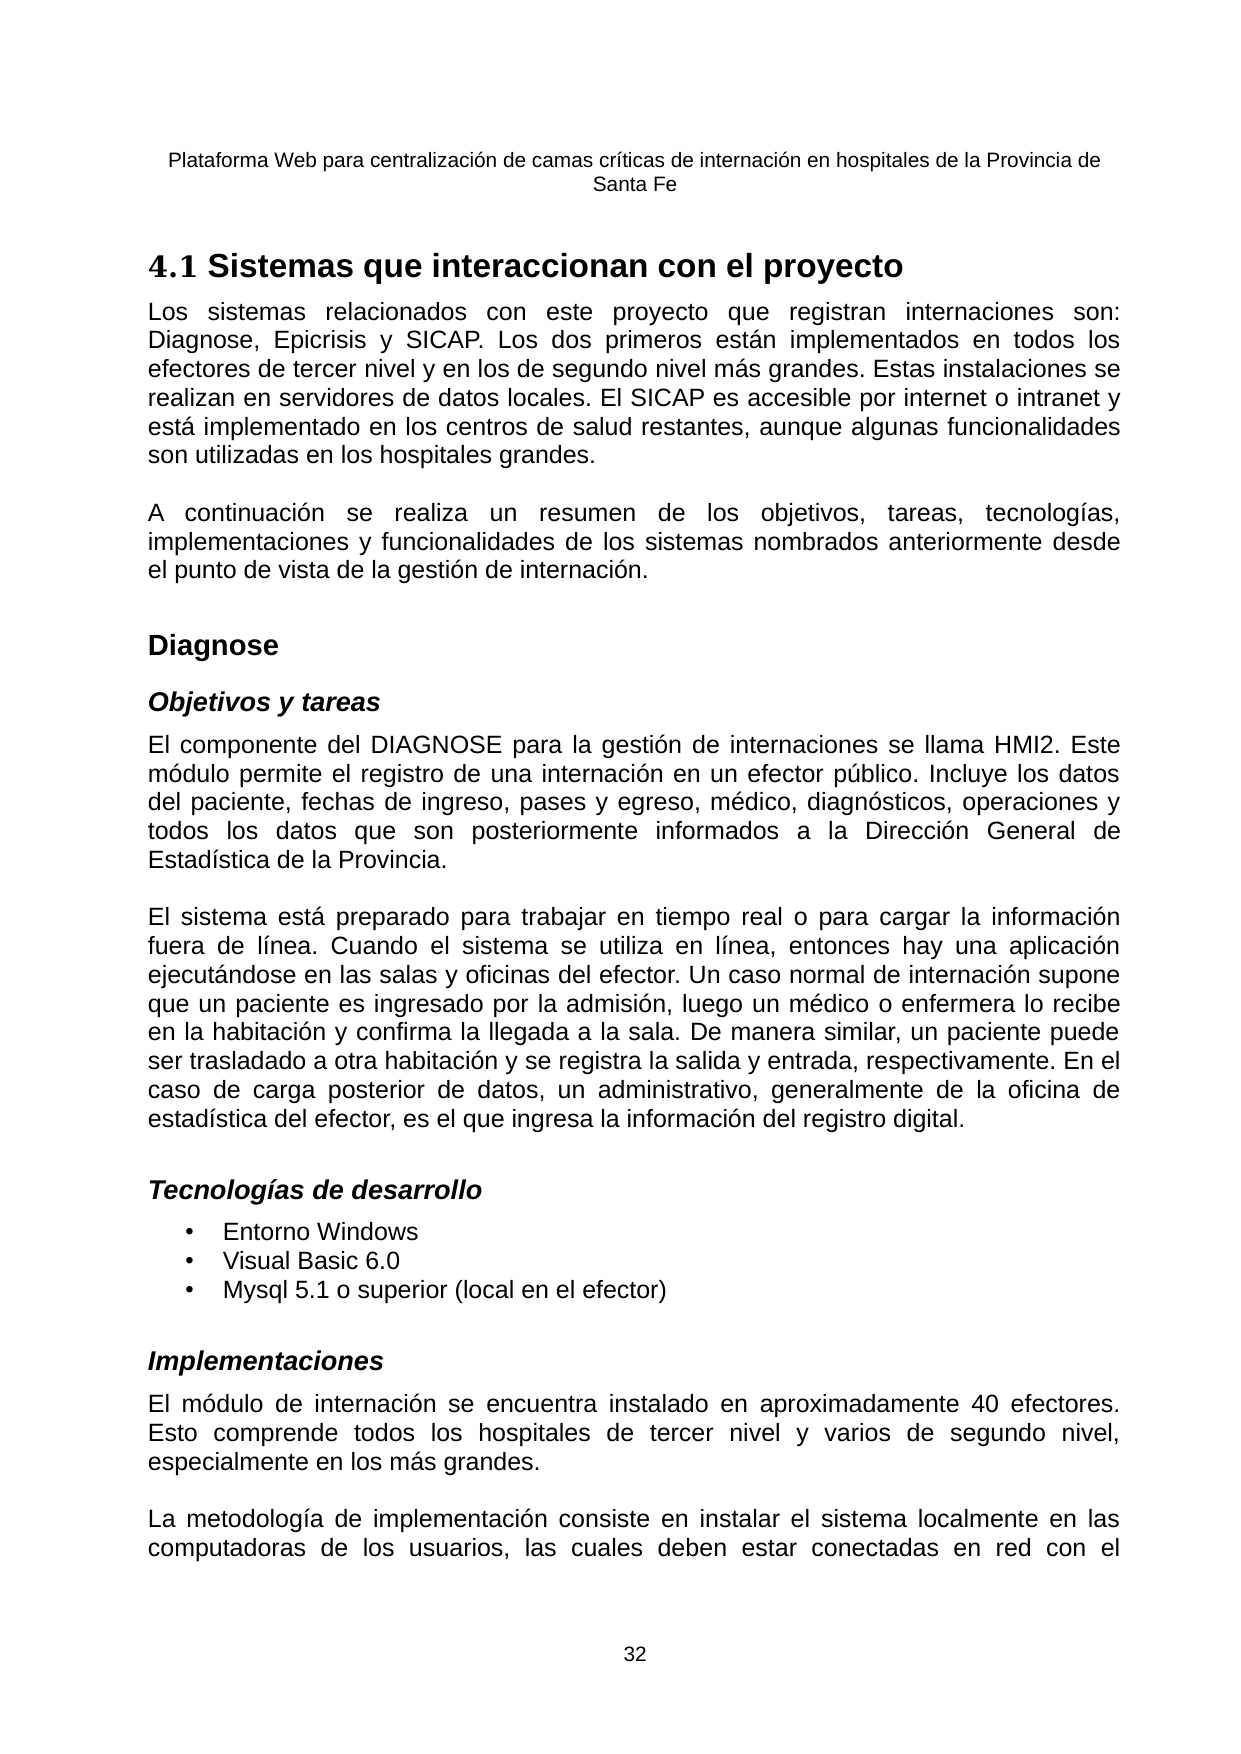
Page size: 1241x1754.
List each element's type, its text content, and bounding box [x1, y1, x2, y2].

list Visual Basic 6.0 [185, 1246, 1122, 1275]
subtitle 4.1 Sistemas que interaccionan con el proyecto [148, 246, 1122, 284]
subtitle Implementaciones [148, 1345, 1122, 1376]
subtitle Tecnologías de desarrollo [148, 1174, 1122, 1205]
list Entorno Windows [185, 1217, 1122, 1246]
text La metodología de implementación consiste en instalar el sistema localmente en las computadoras de los usuarios, las cuales deben estar conectadas en red con el [148, 1504, 1122, 1561]
subtitle Objetivos y tareas [148, 686, 1122, 717]
text El componente del DIAGNOSE para la gestión de internaciones se llama HMI2. Este módulo permite el registro de una internación en un efector público. Incluye los datos del paciente, fechas de ingreso, pases y egreso, médico, diagnósticos, operaciones y todos los datos que son posteriormente informados a la Dirección General de Estadística de la Provincia. [148, 730, 1122, 874]
text A continuación se realiza un resumen de los objetivos, tareas, tecnologías, implementaciones y funcionalidades de los sistemas nombrados anteriormente desde el punto de vista de la gestión de internación. [148, 498, 1122, 584]
text El sistema está preparado para trabajar en tiempo real o para cargar la información fuera de línea. Cuando el sistema se utiliza en línea, entonces hay una aplicación ejecutándose en las salas y oficinas del efector. Un caso normal de internación supone que un paciente es ingresado por la admisión, luego un médico o enfermera lo recibe en la habitación y confirma la llegada a la sala. De manera similar, un paciente puede ser trasladado a otra habitación y se registra la salida y entrada, respectivamente. En el caso de carga posterior de datos, un administrativo, generalmente de la oficina de estadística del efector, es el que ingresa la información del registro digital. [148, 902, 1122, 1132]
text El módulo de internación se encuentra instalado en aproximadamente 40 efectores. Esto comprende todos los hospitales de tercer nivel y varios de segundo nivel, especialmente en los más grandes. [148, 1389, 1122, 1475]
text Los sistemas relacionados con este proyecto que registran internaciones son: Diagnose, Epicrisis y SICAP. Los dos primeros están implementados en todos los efectores de tercer nivel y en los de segundo nivel más grandes. Estas instalaciones se realizan en servidores de datos locales. El SICAP es accesible por internet o intranet y está implementado en los centros de salud restantes, aunque algunas funcionalidades son utilizadas en los hospitales grandes. [148, 297, 1122, 469]
subtitle Diagnose [148, 628, 1122, 661]
list Mysql 5.1 o superior (local en el efector) [185, 1275, 1122, 1304]
